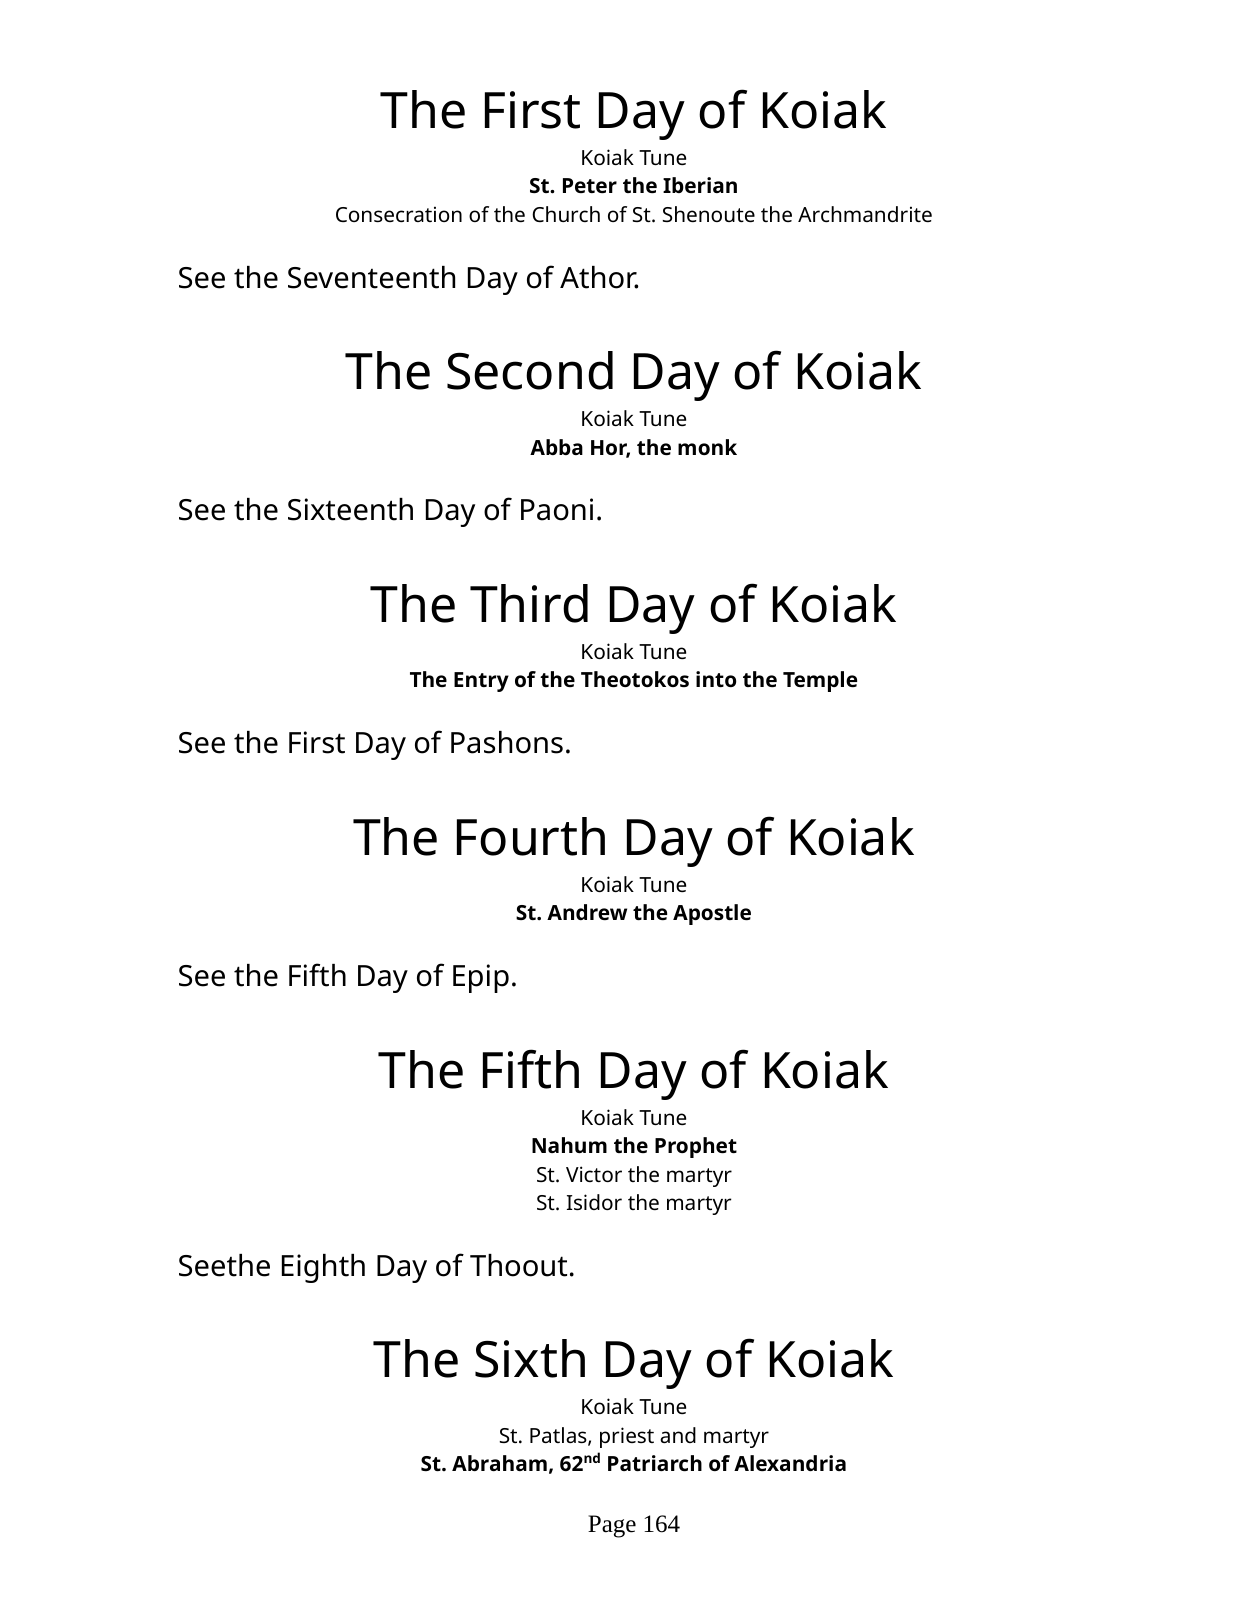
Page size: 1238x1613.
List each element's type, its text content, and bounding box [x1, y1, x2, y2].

text The Sixth Day of Koiak [103, 1324, 1164, 1392]
text St. Abraham, 62nd Patriarch of Alexandria [103, 1449, 1164, 1478]
text See the First Day of Pashons. [103, 722, 1164, 762]
text The Fifth Day of Koiak [103, 1035, 1164, 1103]
text Nahum the Prophet [103, 1131, 1164, 1160]
text The Entry of the Theotokos into the Temple [103, 666, 1164, 694]
text See the Seventeenth Day of Athor. [103, 257, 1164, 297]
text Seethe Eighth Day of Thoout. [103, 1245, 1164, 1285]
text Koiak Tune [103, 637, 1164, 666]
text The Second Day of Koiak [103, 336, 1164, 404]
text Koiak Tune [103, 870, 1164, 898]
text Abba Hor, the monk [103, 433, 1164, 461]
text St. Victor the martyr [103, 1160, 1164, 1188]
text Koiak Tune [103, 1103, 1164, 1131]
text Koiak Tune [103, 404, 1164, 433]
text The Fourth Day of Koiak [103, 802, 1164, 870]
text St. Isidor the martyr [103, 1188, 1164, 1217]
text Koiak Tune [103, 1392, 1164, 1421]
text Koiak Tune [103, 143, 1164, 172]
text The Third Day of Koiak [103, 569, 1164, 637]
text Consecration of the Church of St. Shenoute the Archmandrite [103, 200, 1164, 228]
text St. Patlas, priest and martyr [103, 1421, 1164, 1449]
text St. Peter the Iberian [103, 172, 1164, 200]
text See the Fifth Day of Epip. [103, 955, 1164, 995]
text The First Day of Koiak [103, 75, 1164, 143]
text See the Sixteenth Day of Paoni. [103, 490, 1164, 529]
text St. Andrew the Apostle [103, 898, 1164, 927]
